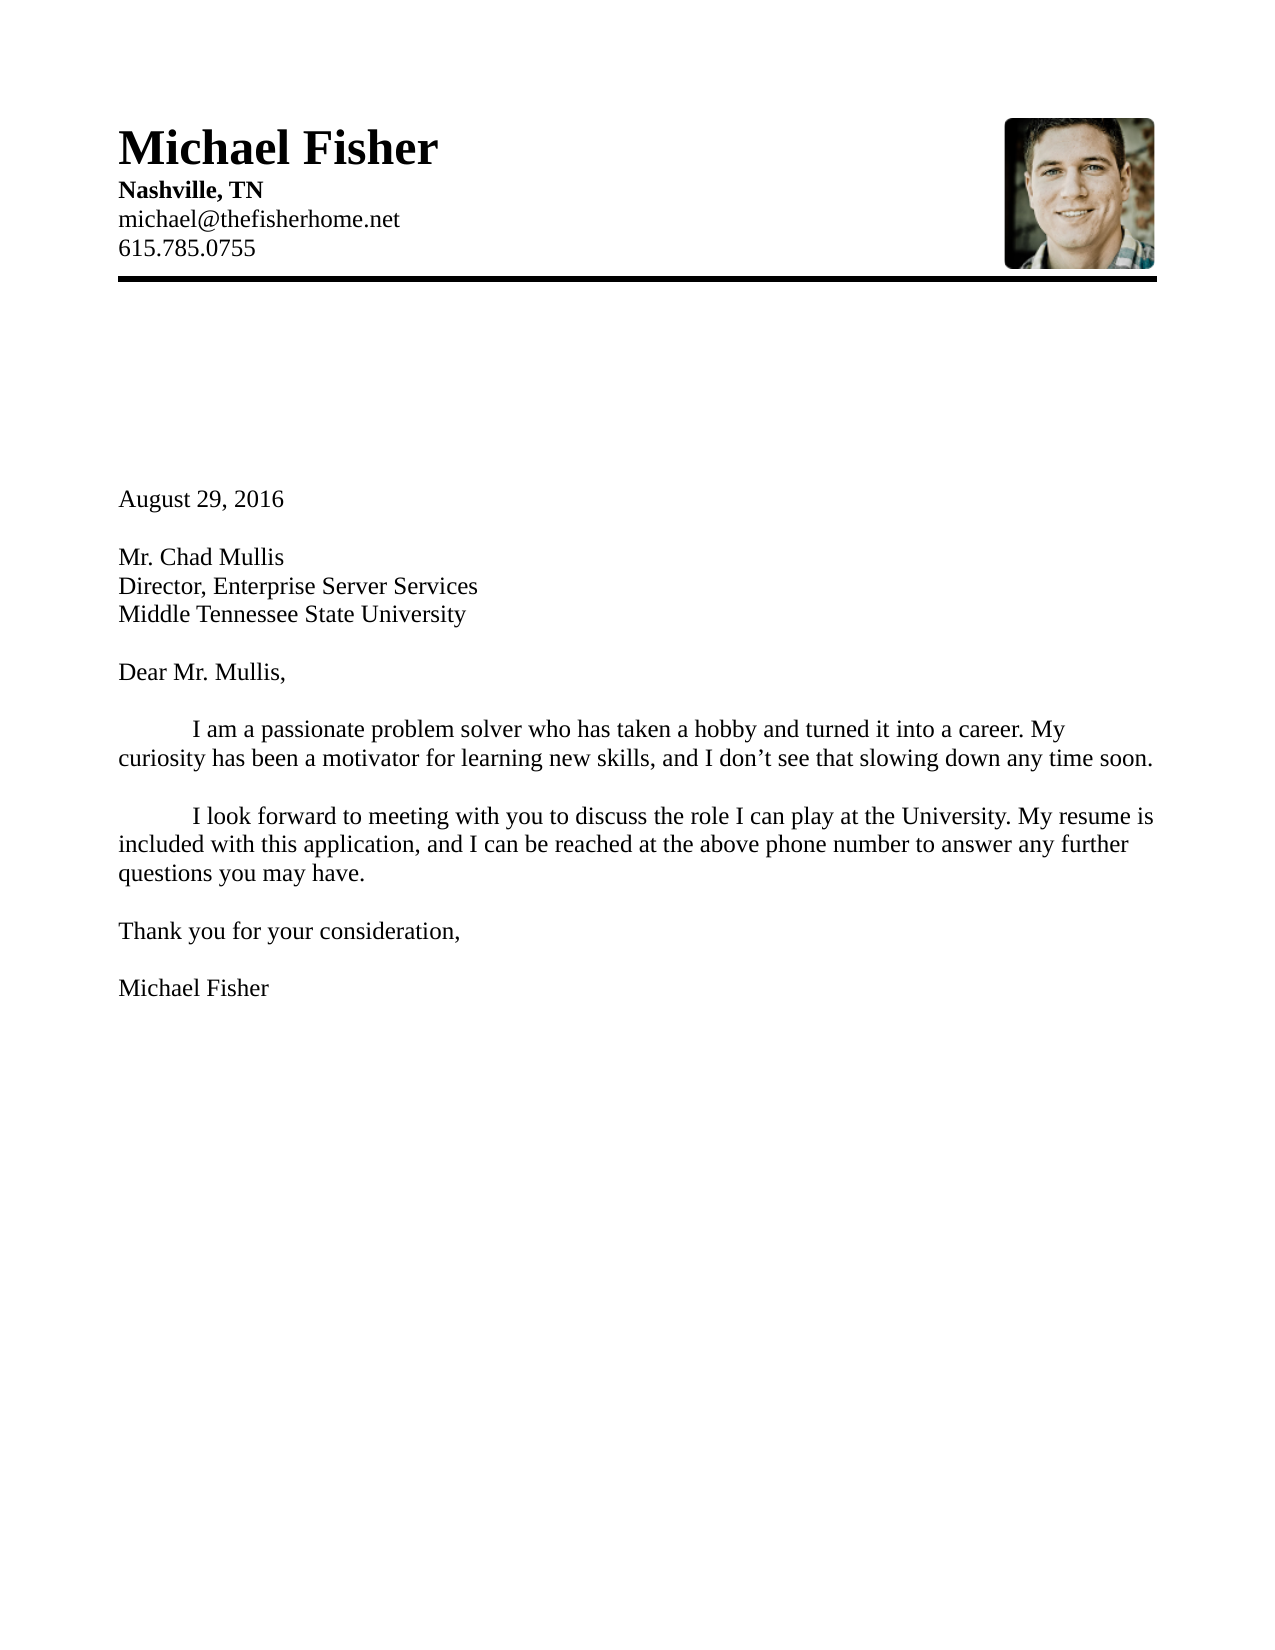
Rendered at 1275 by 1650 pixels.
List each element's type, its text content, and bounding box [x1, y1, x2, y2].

text Middle Tennessee State University [118, 599, 1157, 628]
picture [1004, 118, 1155, 269]
text Michael Fisher [118, 973, 1157, 1002]
text I am a passionate problem solver who has taken a hobby and turned it into a career. My curiosity has been a motivator for learning new skills, and I don’t see that slowing down any time soon. [118, 714, 1157, 772]
text Thank you for your consideration, [118, 916, 1157, 944]
text Dear Mr. Mullis, [118, 657, 1157, 686]
text I look forward to meeting with you to discuss the role I can play at the University. My resume is included with this application, and I can be reached at the above phone number to answer any further questions you may have. [118, 801, 1157, 887]
text Mr. Chad Mullis [118, 542, 1157, 571]
text Director, Enterprise Server Services [118, 571, 1157, 599]
text August 29, 2016 [118, 484, 1157, 513]
